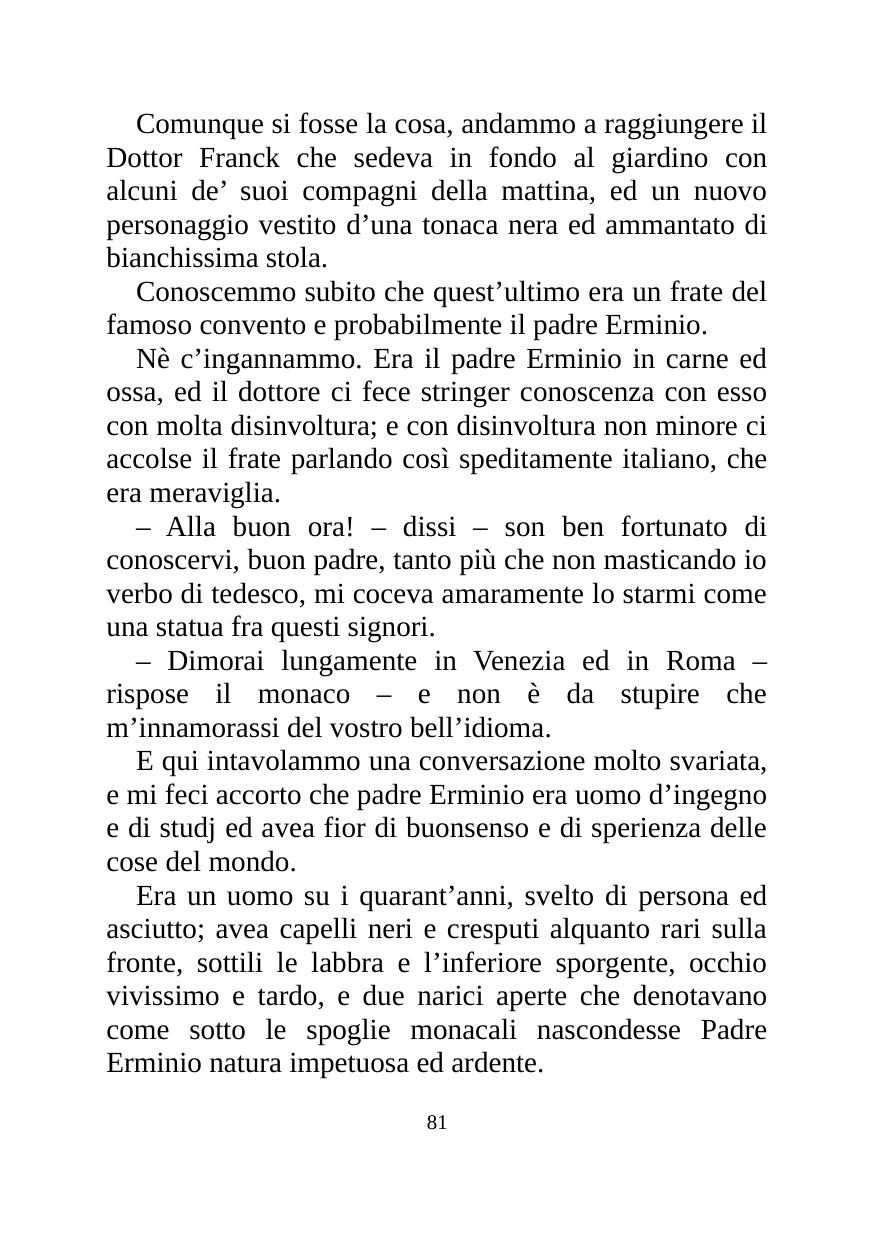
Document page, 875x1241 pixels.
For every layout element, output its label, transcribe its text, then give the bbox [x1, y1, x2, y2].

text – Dimorai lungamente in Venezia ed in Roma – rispose il monaco – e non è da stupire che m’innamorassi del vostro bell’idioma. [106, 643, 768, 743]
text – Alla buon ora! – dissi – son ben fortunato di conoscervi, buon padre, tanto più che non masticando io verbo di tedesco, mi coceva amaramente lo starmi come una statua fra questi signori. [106, 509, 768, 643]
text Conoscemmo subito che quest’ultimo era un frate del famoso convento e probabilmente il padre Erminio. [106, 274, 768, 341]
text Era un uomo su i quarant’anni, svelto di persona ed asciutto; avea capelli neri e cresputi alquanto rari sulla fronte, sottili le labbra e l’inferiore sporgente, occhio vivissimo e tardo, e due narici aperte che denotavano come sotto le spoglie monacali nascondesse Padre Erminio natura impetuosa ed ardente. [106, 878, 768, 1079]
text E qui intavolammo una conversazione molto svariata, e mi feci accorto che padre Erminio era uomo d’ingegno e di studj ed avea fior di buonsenso e di sperienza delle cose del mondo. [106, 743, 768, 878]
text Comunque si fosse la cosa, andammo a raggiungere il Dottor Franck che sedeva in fondo al giardino con alcuni de’ suoi compagni della mattina, ed un nuovo personaggio vestito d’una tonaca nera ed ammantato di bianchissima stola. [106, 106, 768, 274]
text Nè c’ingannammo. Era il padre Erminio in carne ed ossa, ed il dottore ci fece stringer conoscenza con esso con molta disinvoltura; e con disinvoltura non minore ci accolse il frate parlando così speditamente italiano, che era meraviglia. [106, 341, 768, 509]
